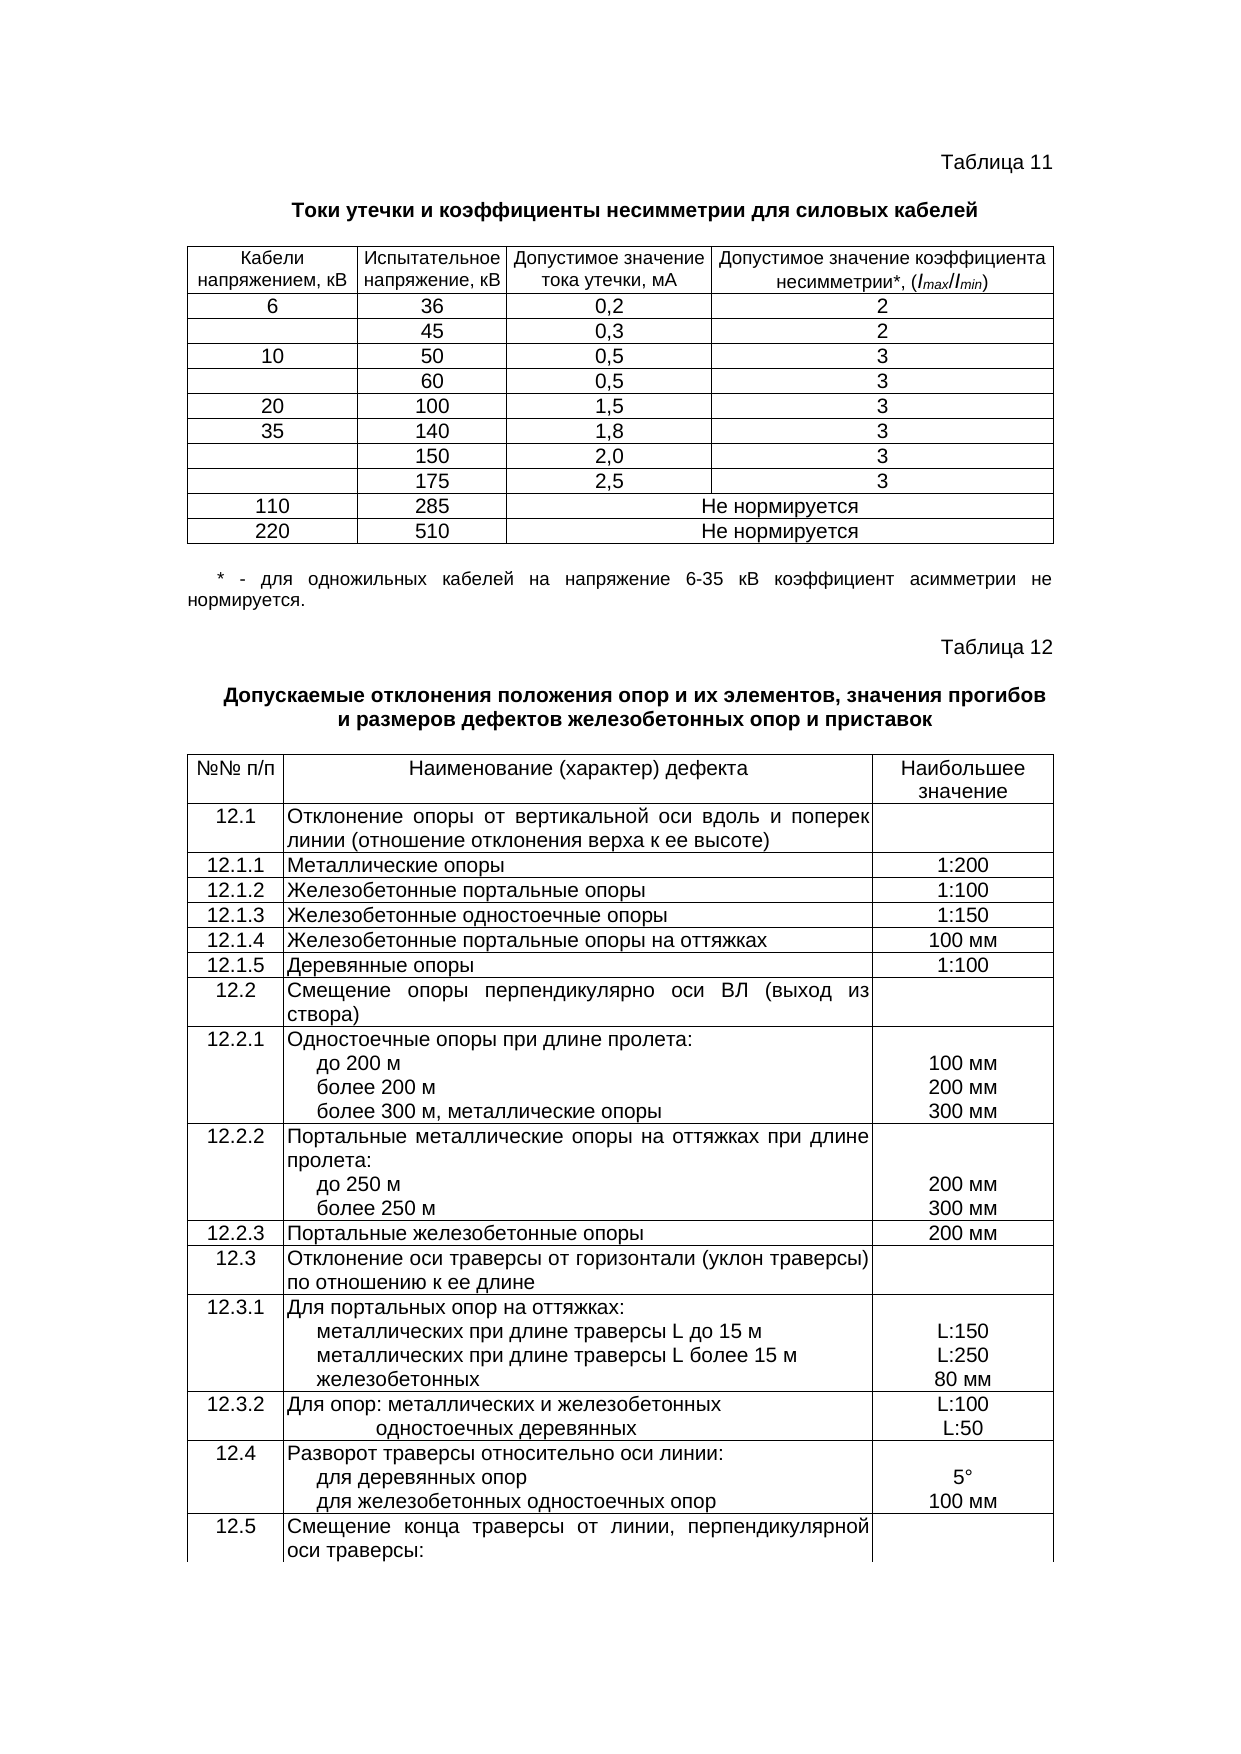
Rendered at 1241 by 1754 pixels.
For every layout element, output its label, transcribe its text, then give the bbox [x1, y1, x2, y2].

table_cell более 300 м, металлические опоры [284, 1099, 872, 1123]
table_cell Отклонение оси траверсы от горизонтали (уклон траверсы) по отношению к ее длине [284, 1246, 872, 1294]
table_cell 50 [358, 344, 506, 367]
table_cell 12.4 [188, 1441, 283, 1465]
table_cell [873, 1295, 1053, 1319]
table_cell 20 [188, 394, 357, 417]
table_cell Для опор: металлических и железобетонных [284, 1392, 872, 1416]
table_cell Не нормируется [507, 519, 1053, 542]
text Токи утечки и коэффициенты несимметрии для силовых кабелей [187, 198, 1053, 222]
table_cell 3 [712, 369, 1053, 392]
table_cell 35 [188, 419, 357, 442]
table_cell 0,2 [507, 294, 711, 317]
table_cell 12.2.1 [188, 1027, 283, 1051]
table_cell 100 [358, 394, 506, 417]
table_cell 12.3.1 [188, 1295, 283, 1319]
table_cell [188, 1196, 283, 1220]
table_cell металлических при длине траверсы L до 15 м [284, 1319, 872, 1343]
table_cell 100 мм [873, 928, 1053, 952]
table_cell Отклонение опоры от вертикальной оси вдоль и поперек линии (отношение отклонения верха к ее высоте) [284, 804, 872, 852]
table_cell более 200 м [284, 1075, 872, 1099]
table_cell Для портальных опор на оттяжках: [284, 1295, 872, 1319]
table_cell 12.1.1 [188, 853, 283, 877]
table_cell [188, 369, 357, 392]
table_cell 2 [712, 319, 1053, 342]
text Таблица 12 [187, 634, 1053, 658]
table_cell 1:100 [873, 953, 1053, 977]
table_cell [188, 469, 357, 492]
table_cell Разворот траверсы относительно оси линии: [284, 1441, 872, 1465]
table_cell 510 [358, 519, 506, 542]
table_cell [188, 1319, 283, 1343]
table_cell [873, 1124, 1053, 1172]
table_header Допустимое значение тока утечки, мА [507, 247, 711, 292]
table_cell 12.1.4 [188, 928, 283, 952]
table_cell 220 [188, 519, 357, 542]
table_cell Портальные металлические опоры на оттяжках при длине пролета: [284, 1124, 872, 1172]
table_cell для деревянных опор [284, 1465, 872, 1489]
table_header Допустимое значение коэффициента несимметрии*, (Imax/Imin) [712, 247, 1053, 292]
table_cell 200 мм [873, 1221, 1053, 1245]
table_cell 45 [358, 319, 506, 342]
table_header Наименование (характер) дефекта [284, 755, 872, 803]
table_cell Металлические опоры [284, 853, 872, 877]
text Таблица 11 [187, 150, 1053, 174]
table_header Испытательное напряжение, кВ [358, 247, 506, 292]
text Допускаемые отклонения положения опор и их элементов, значения прогибов [187, 682, 1053, 706]
table_cell 80 мм [873, 1367, 1053, 1391]
table_cell 3 [712, 444, 1053, 467]
table_cell [188, 1051, 283, 1075]
table_cell [873, 804, 1053, 852]
table_cell 175 [358, 469, 506, 492]
table_cell для железобетонных одностоечных опор [284, 1489, 872, 1513]
table_cell 6 [188, 294, 357, 317]
table_cell более 250 м [284, 1196, 872, 1220]
table_cell [188, 1367, 283, 1391]
table_cell 12.5 [188, 1514, 283, 1562]
table_cell 12.3.2 [188, 1392, 283, 1416]
table_cell 1,8 [507, 419, 711, 442]
table_cell [188, 1075, 283, 1099]
table_cell L:150 [873, 1319, 1053, 1343]
table_cell [188, 1172, 283, 1196]
table_cell Железобетонные портальные опоры [284, 878, 872, 902]
table_cell 12.3 [188, 1246, 283, 1294]
table_cell 150 [358, 444, 506, 467]
table_cell 200 мм [873, 1075, 1053, 1099]
table_cell 12.1.2 [188, 878, 283, 902]
table_cell Деревянные опоры [284, 953, 872, 977]
table_cell 12.2 [188, 978, 283, 1026]
table_cell 1:200 [873, 853, 1053, 877]
table_cell Не нормируется [507, 494, 1053, 517]
table_cell [188, 444, 357, 467]
table_cell 12.1.3 [188, 903, 283, 927]
table_cell 2 [712, 294, 1053, 317]
table_header Наибольшее значение [873, 755, 1053, 803]
table_cell Смещение опоры перпендикулярно оси ВЛ (выход из створа) [284, 978, 872, 1026]
table_header Кабели напряжением, кВ [188, 247, 357, 292]
table_cell 300 мм [873, 1196, 1053, 1220]
table_cell [188, 1416, 283, 1440]
table_cell до 200 м [284, 1051, 872, 1075]
table_cell 0,5 [507, 369, 711, 392]
table_cell 3 [712, 419, 1053, 442]
table_cell [873, 1441, 1053, 1465]
text и размеров дефектов железобетонных опор и приставок [187, 706, 1053, 730]
table_cell 1:150 [873, 903, 1053, 927]
table_cell Железобетонные портальные опоры на оттяжках [284, 928, 872, 952]
table_cell [873, 1514, 1053, 1562]
table_cell 285 [358, 494, 506, 517]
table_cell 5° [873, 1465, 1053, 1489]
table_cell Портальные железобетонные опоры [284, 1221, 872, 1245]
table_cell 12.1 [188, 804, 283, 852]
table_cell 1:100 [873, 878, 1053, 902]
table_cell 0,5 [507, 344, 711, 367]
table_cell 100 мм [873, 1489, 1053, 1513]
table_cell [873, 1246, 1053, 1294]
table_cell 110 [188, 494, 357, 517]
table_cell 140 [358, 419, 506, 442]
table_cell 300 мм [873, 1099, 1053, 1123]
table_cell 36 [358, 294, 506, 317]
table_cell 10 [188, 344, 357, 367]
table_cell [188, 319, 357, 342]
table_cell 1,5 [507, 394, 711, 417]
table_cell 0,3 [507, 319, 711, 342]
table_cell [188, 1489, 283, 1513]
table_cell 3 [712, 394, 1053, 417]
table_cell одностоечных деревянных [284, 1416, 872, 1440]
table_cell 100 мм [873, 1051, 1053, 1075]
table_cell металлических при длине траверсы L более 15 м [284, 1343, 872, 1367]
table_cell 12.2.3 [188, 1221, 283, 1245]
text * - для одножильных кабелей на напряжение 6-35 кВ коэффициент асимметрии не нормируется. [187, 567, 1053, 611]
table_cell 60 [358, 369, 506, 392]
table_cell 2,0 [507, 444, 711, 467]
table_cell до 250 м [284, 1172, 872, 1196]
table_cell L:250 [873, 1343, 1053, 1367]
table_cell 3 [712, 344, 1053, 367]
table_cell 2,5 [507, 469, 711, 492]
table_cell 12.2.2 [188, 1124, 283, 1172]
table_cell L:50 [873, 1416, 1053, 1440]
table_cell Железобетонные одностоечные опоры [284, 903, 872, 927]
table_cell Одностоечные опоры при длине пролета: [284, 1027, 872, 1051]
table_cell [188, 1465, 283, 1489]
table_cell 3 [712, 469, 1053, 492]
table_cell Смещение конца траверсы от линии, перпендикулярной оси траверсы: [284, 1514, 872, 1562]
table_cell L:100 [873, 1392, 1053, 1416]
table_cell [873, 978, 1053, 1026]
table_cell [188, 1343, 283, 1367]
table_cell железобетонных [284, 1367, 872, 1391]
table_cell [188, 1099, 283, 1123]
table_header №№ п/п [188, 755, 283, 803]
table_cell [873, 1027, 1053, 1051]
table_cell 200 мм [873, 1172, 1053, 1196]
table_cell 12.1.5 [188, 953, 283, 977]
